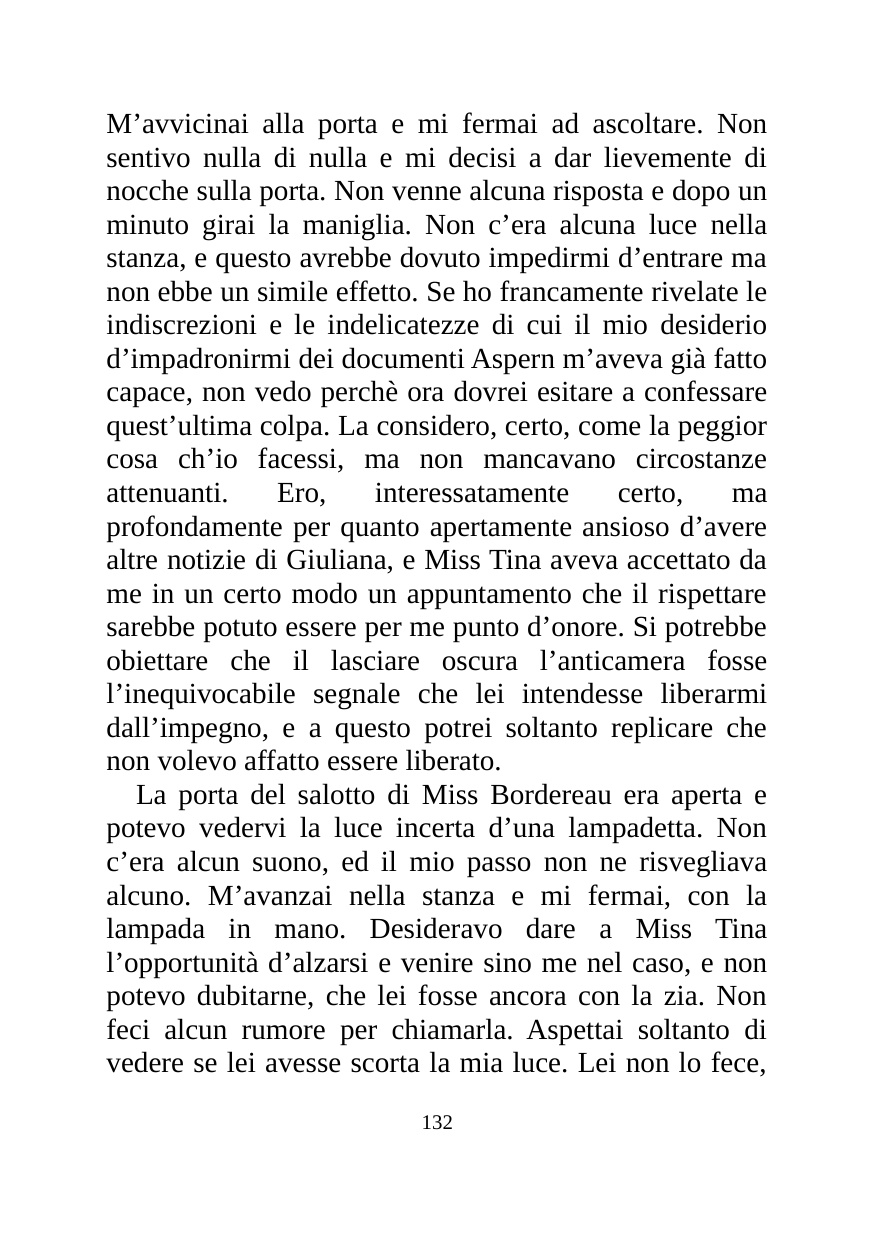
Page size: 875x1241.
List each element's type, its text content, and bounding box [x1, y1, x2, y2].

text La porta del salotto di Miss Bordereau era aperta e potevo vedervi la luce incerta d’una lampadetta. Non c’era alcun suono, ed il mio passo non ne risvegliava alcuno. M’avanzai nella stanza e mi fermai, con la lampada in mano. Desideravo dare a Miss Tina l’opportunità d’alzarsi e venire sino me nel caso, e non potevo dubitarne, che lei fosse ancora con la zia. Non feci alcun rumore per chiamarla. Aspettai soltanto di vedere se lei avesse scorta la mia luce. Lei non lo fece, [106, 777, 768, 1079]
text M’avvicinai alla porta e mi fermai ad ascoltare. Non sentivo nulla di nulla e mi decisi a dar lievemente di nocche sulla porta. Non venne alcuna risposta e dopo un minuto girai la maniglia. Non c’era alcuna luce nella stanza, e questo avrebbe dovuto impedirmi d’entrare ma non ebbe un simile effetto. Se ho francamente rivelate le indiscrezioni e le indelicatezze di cui il mio desiderio d’impadronirmi dei documenti Aspern m’aveva già fatto capace, non vedo perchè ora dovrei esitare a confessare quest’ultima colpa. La considero, certo, come la peggior cosa ch’io facessi, ma non mancavano circostanze attenuanti. Ero, interessatamente certo, ma profondamente per quanto apertamente ansioso d’avere altre notizie di Giuliana, e Miss Tina aveva accettato da me in un certo modo un appuntamento che il rispettare sarebbe potuto essere per me punto d’onore. Si potrebbe obiettare che il lasciare oscura l’anticamera fosse l’inequivocabile segnale che lei intendesse liberarmi dall’impegno, e a questo potrei soltanto replicare che non volevo affatto essere liberato. [106, 106, 768, 777]
